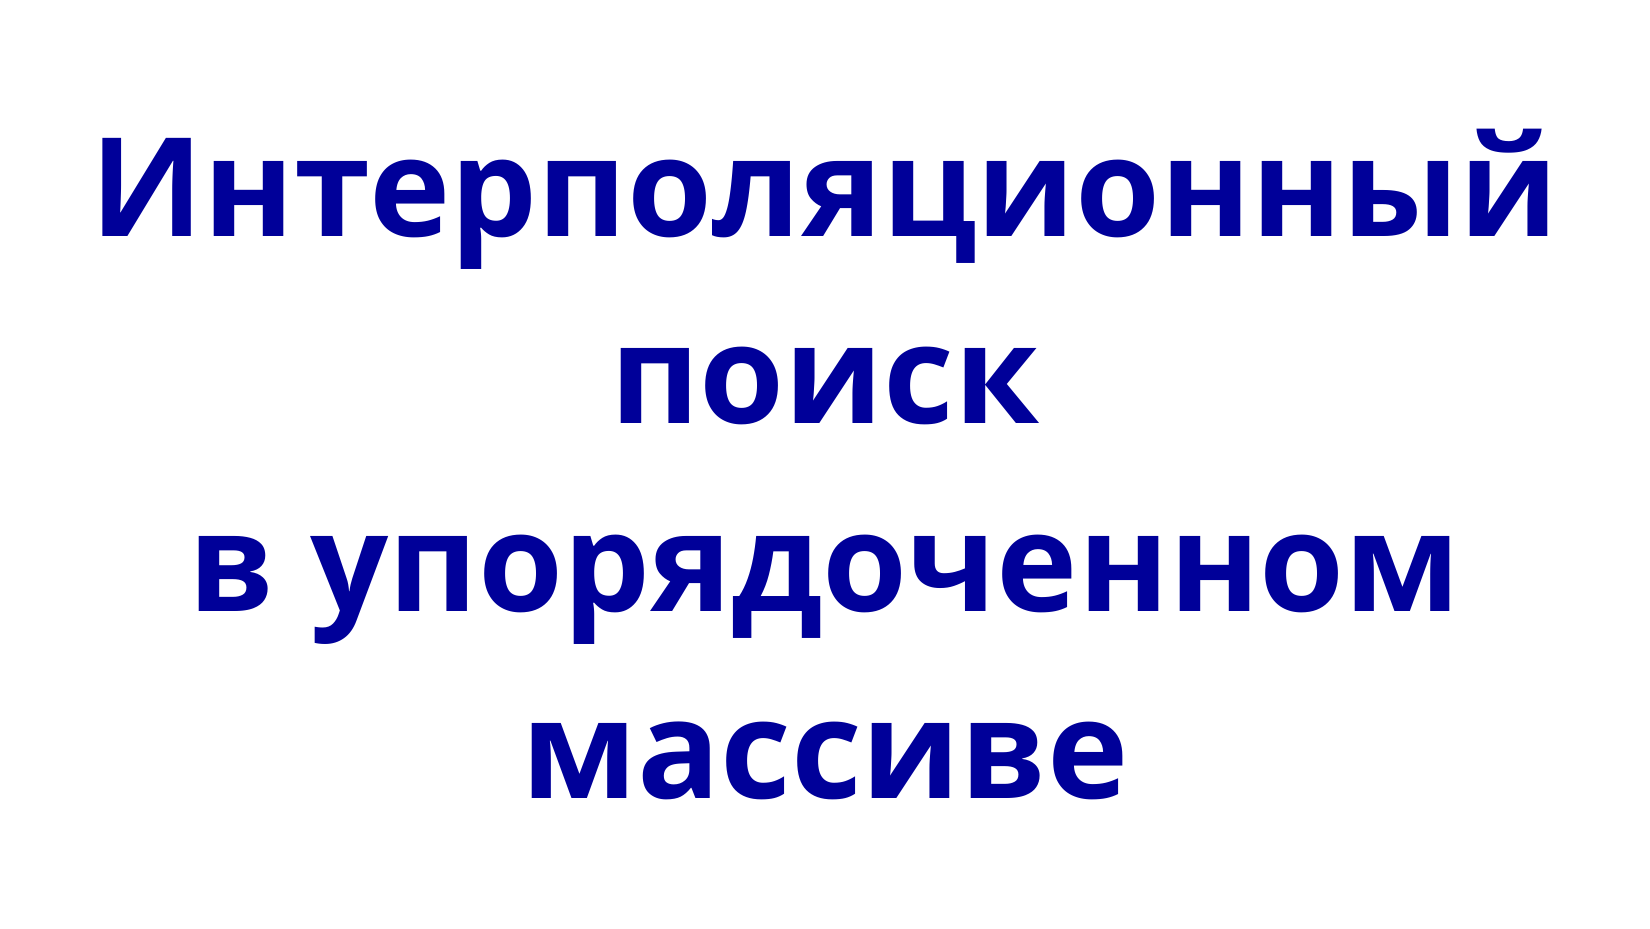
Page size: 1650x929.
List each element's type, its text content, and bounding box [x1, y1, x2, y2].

subtitle Интерполяционный поиск в упорядоченном массиве [0, 0, 1650, 929]
